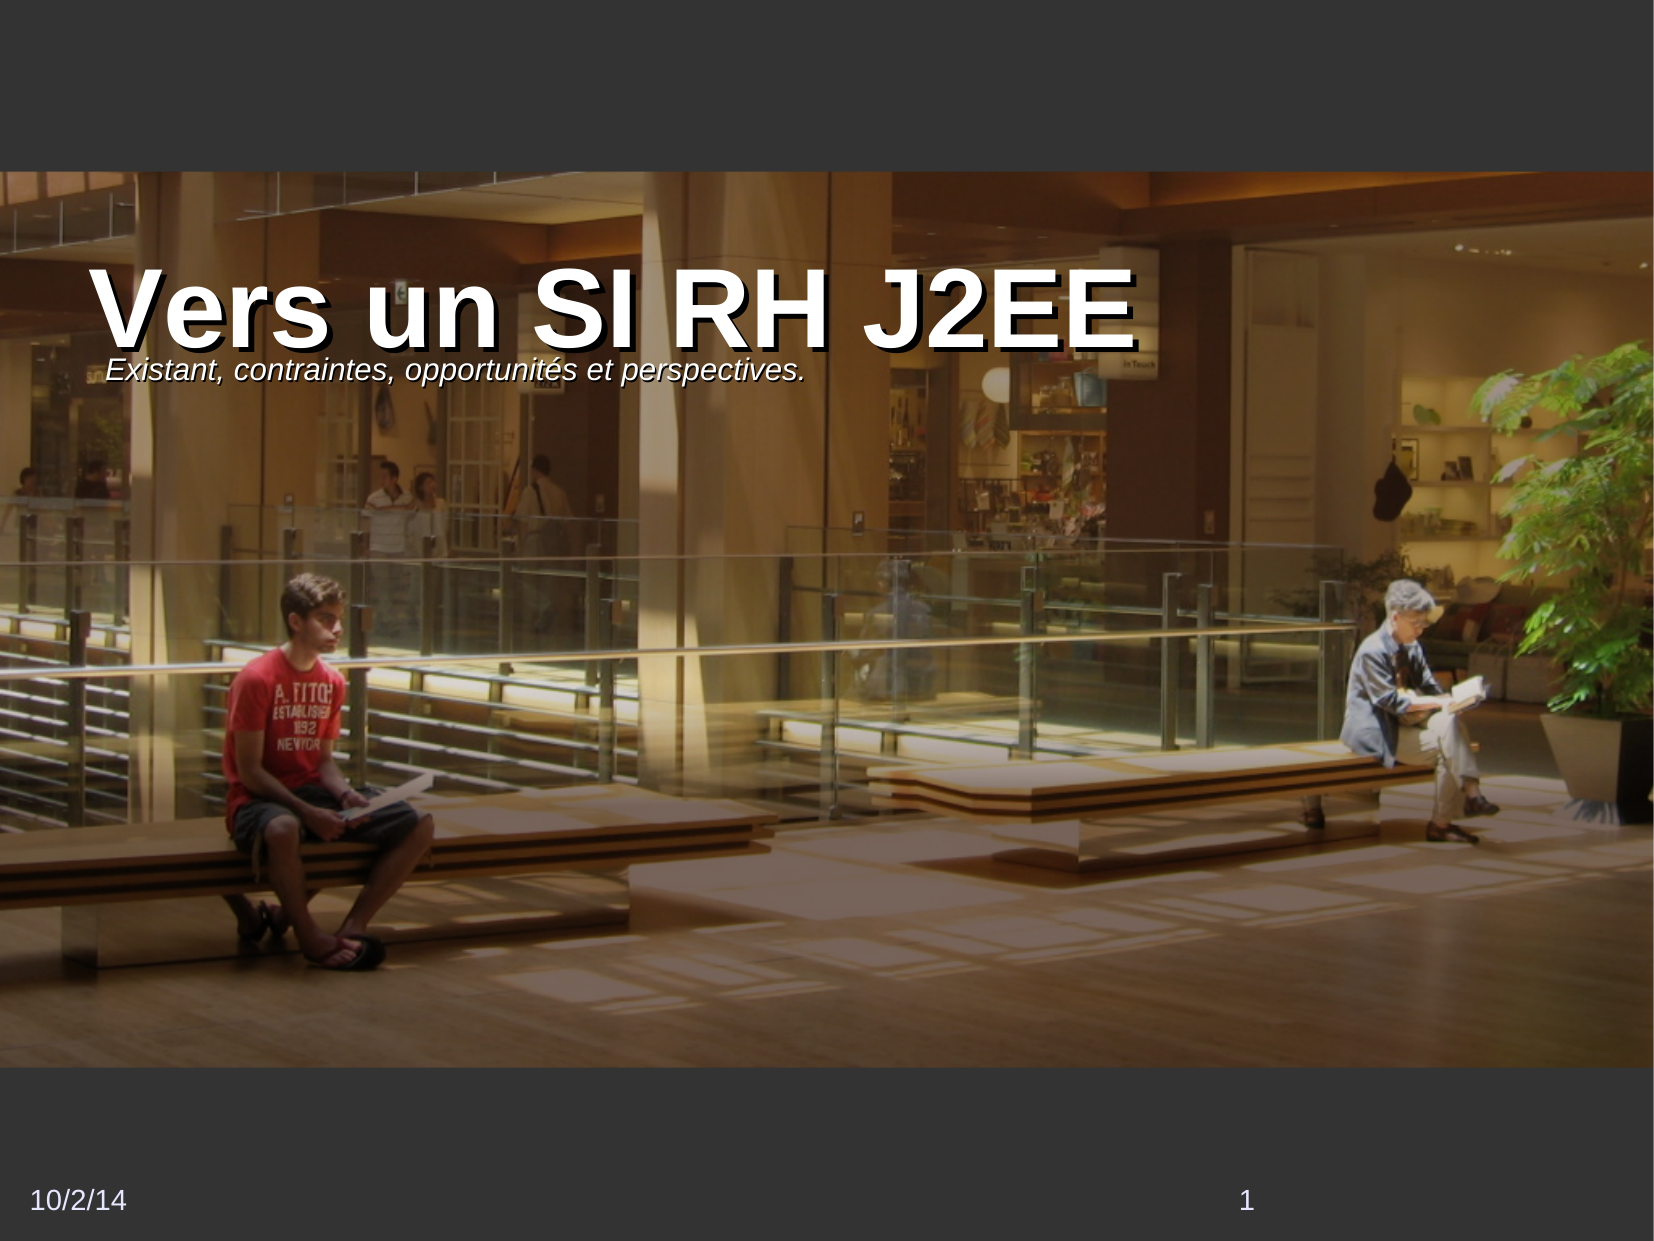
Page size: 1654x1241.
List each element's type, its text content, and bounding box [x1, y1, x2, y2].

picture [0, 0, 1654, 1241]
subtitle Existant, contraintes, opportunités et perspectives. [105, 348, 1050, 389]
text_box 10/2/14 [29, 1181, 415, 1240]
title Vers un SI RH J2EE [88, 235, 1565, 371]
text_box [1238, 1181, 1625, 1240]
